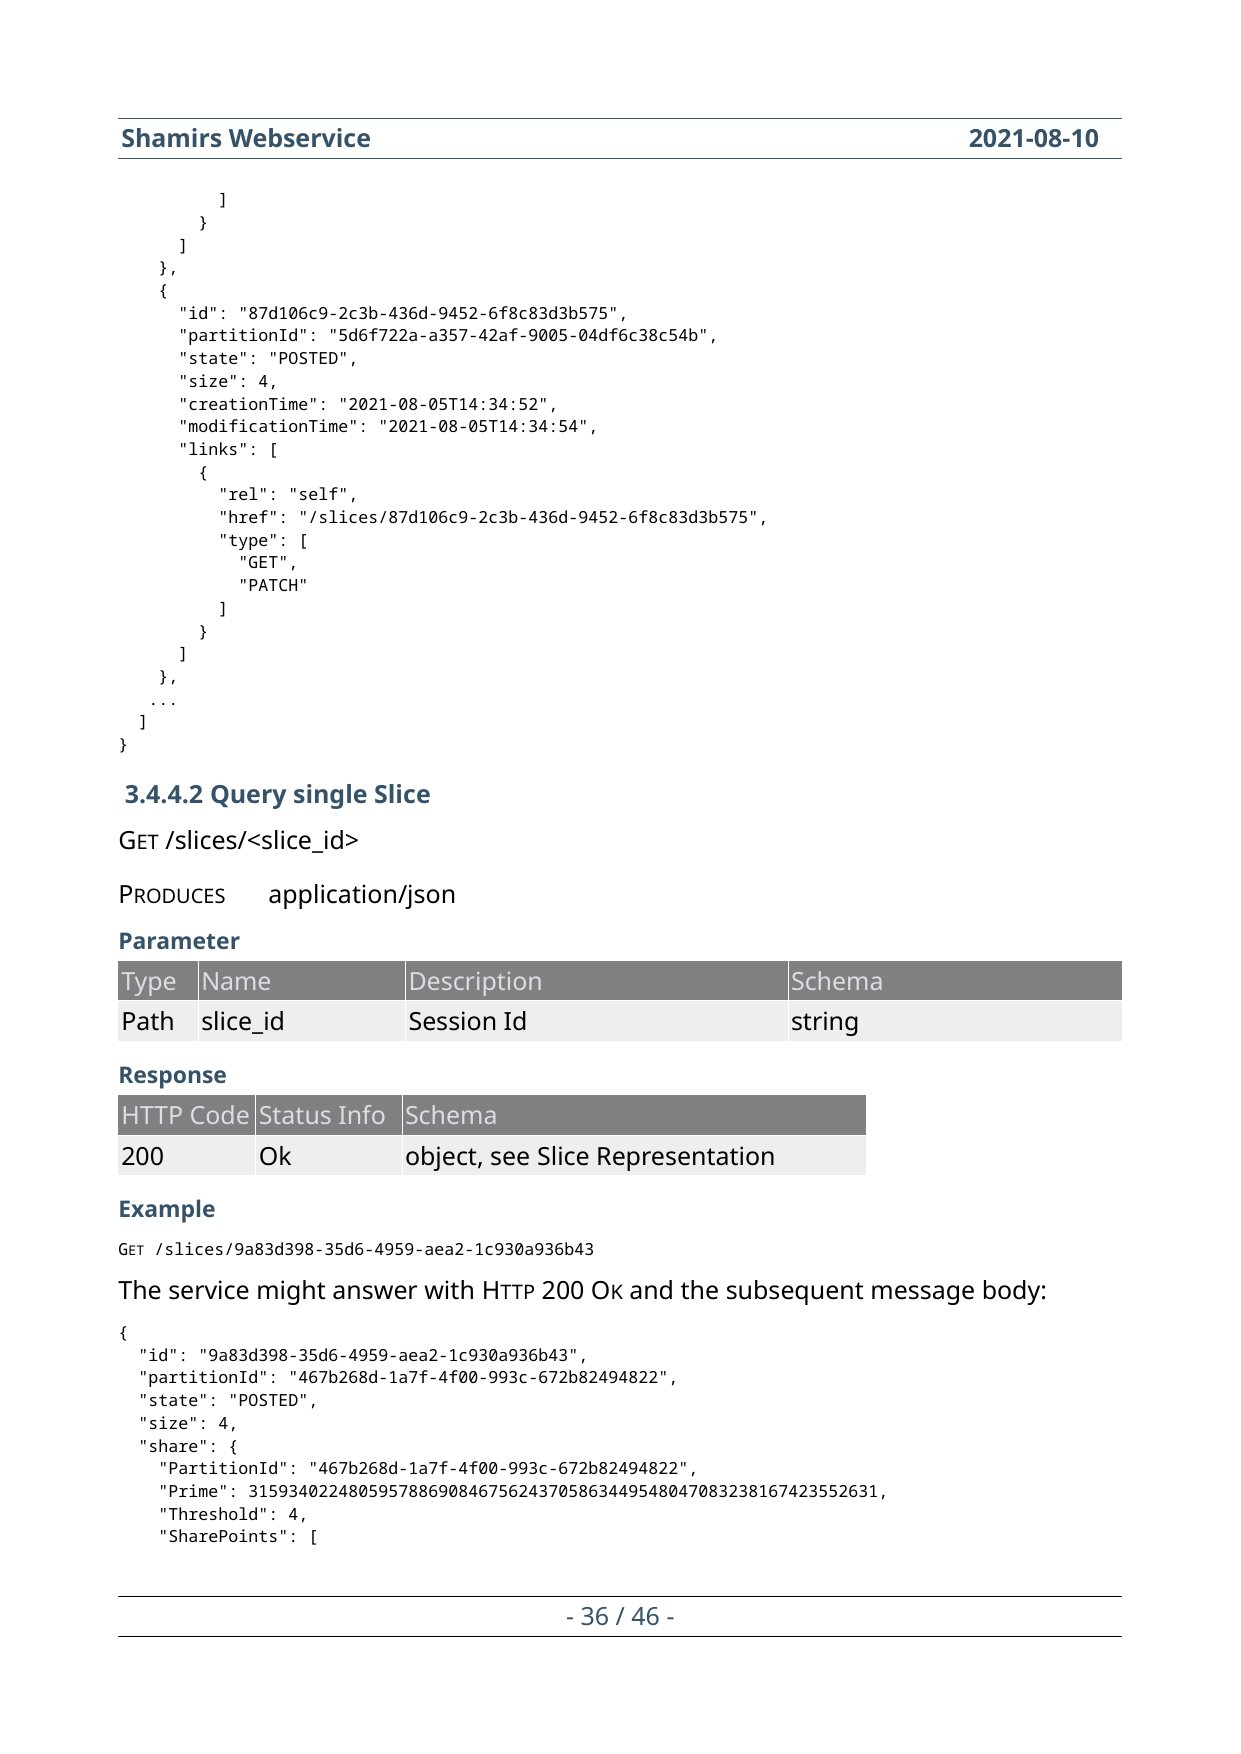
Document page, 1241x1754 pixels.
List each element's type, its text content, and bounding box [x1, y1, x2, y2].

table_header Description [406, 961, 788, 1000]
text "Threshold": 4, [118, 1502, 1122, 1525]
text "id": "87d106c9-2c3b-436d-9452-6f8c83d3b575", [118, 301, 1122, 324]
text "size": 4, [118, 369, 1122, 392]
text "state": "POSTED", [118, 1389, 1122, 1412]
text { [118, 1321, 1122, 1343]
text }, [118, 256, 1122, 278]
text "id": "9a83d398-35d6-4959-aea2-1c930a936b43", [118, 1343, 1122, 1366]
text Parameter [118, 924, 1122, 956]
text } [118, 733, 1122, 755]
text "share": { [118, 1434, 1122, 1457]
text Get /slices/<slice_id> [118, 823, 1122, 857]
text "PATCH" [118, 574, 1122, 596]
table_header Status Info [256, 1095, 402, 1135]
text }, [118, 664, 1122, 687]
text "SharePoints": [ [118, 1525, 1122, 1548]
table_header HTTP Code [118, 1095, 255, 1135]
table_cell Path [118, 1001, 198, 1041]
text "size": 4, [118, 1412, 1122, 1434]
text } [118, 619, 1122, 642]
text "state": "POSTED", [118, 347, 1122, 369]
text { [118, 460, 1122, 483]
text "partitionId": "5d6f722a-a357-42af-9005-04df6c38c54b", [118, 324, 1122, 347]
table_cell string [789, 1001, 1122, 1041]
table_cell Session Id [406, 1001, 788, 1041]
table_cell slice_id [199, 1001, 405, 1041]
table_header Name [199, 961, 405, 1000]
text "GET", [118, 551, 1122, 574]
text ] [118, 710, 1122, 733]
text ] [118, 233, 1122, 256]
table_header Schema [403, 1095, 866, 1135]
text "rel": "self", [118, 483, 1122, 506]
table_cell object, see Slice Representation [403, 1136, 866, 1175]
text "modificationTime": "2021-08-05T14:34:54", [118, 415, 1122, 437]
text } [118, 210, 1122, 233]
text "href": "/slices/87d106c9-2c3b-436d-9452-6f8c83d3b575", [118, 506, 1122, 528]
text ] [118, 596, 1122, 619]
text { [118, 278, 1122, 301]
table_cell 200 [118, 1136, 255, 1175]
text Produces application/json [118, 877, 1122, 911]
text "links": [ [118, 437, 1122, 460]
table_header Type [118, 961, 198, 1000]
text "type": [ [118, 528, 1122, 551]
text Response [118, 1059, 1122, 1090]
text ] [118, 642, 1122, 664]
text ] [118, 188, 1122, 210]
text ... [118, 687, 1122, 710]
text The service might answer with Http 200 Ok and the subsequent message body: [118, 1273, 1122, 1307]
table_cell Ok [256, 1136, 402, 1175]
text "PartitionId": "467b268d-1a7f-4f00-993c-672b82494822", [118, 1457, 1122, 1480]
subtitle Query single Slice [118, 776, 1122, 810]
table_header Schema [789, 961, 1122, 1000]
text "creationTime": "2021-08-05T14:34:52", [118, 392, 1122, 415]
text "Prime": 315934022480595788690846756243705863449548047083238167423552631, [118, 1480, 1122, 1502]
text "partitionId": "467b268d-1a7f-4f00-993c-672b82494822", [118, 1366, 1122, 1389]
text Get /slices/9a83d398-35d6-4959-aea2-1c930a936b43 [118, 1238, 1122, 1261]
text Example [118, 1193, 1122, 1224]
